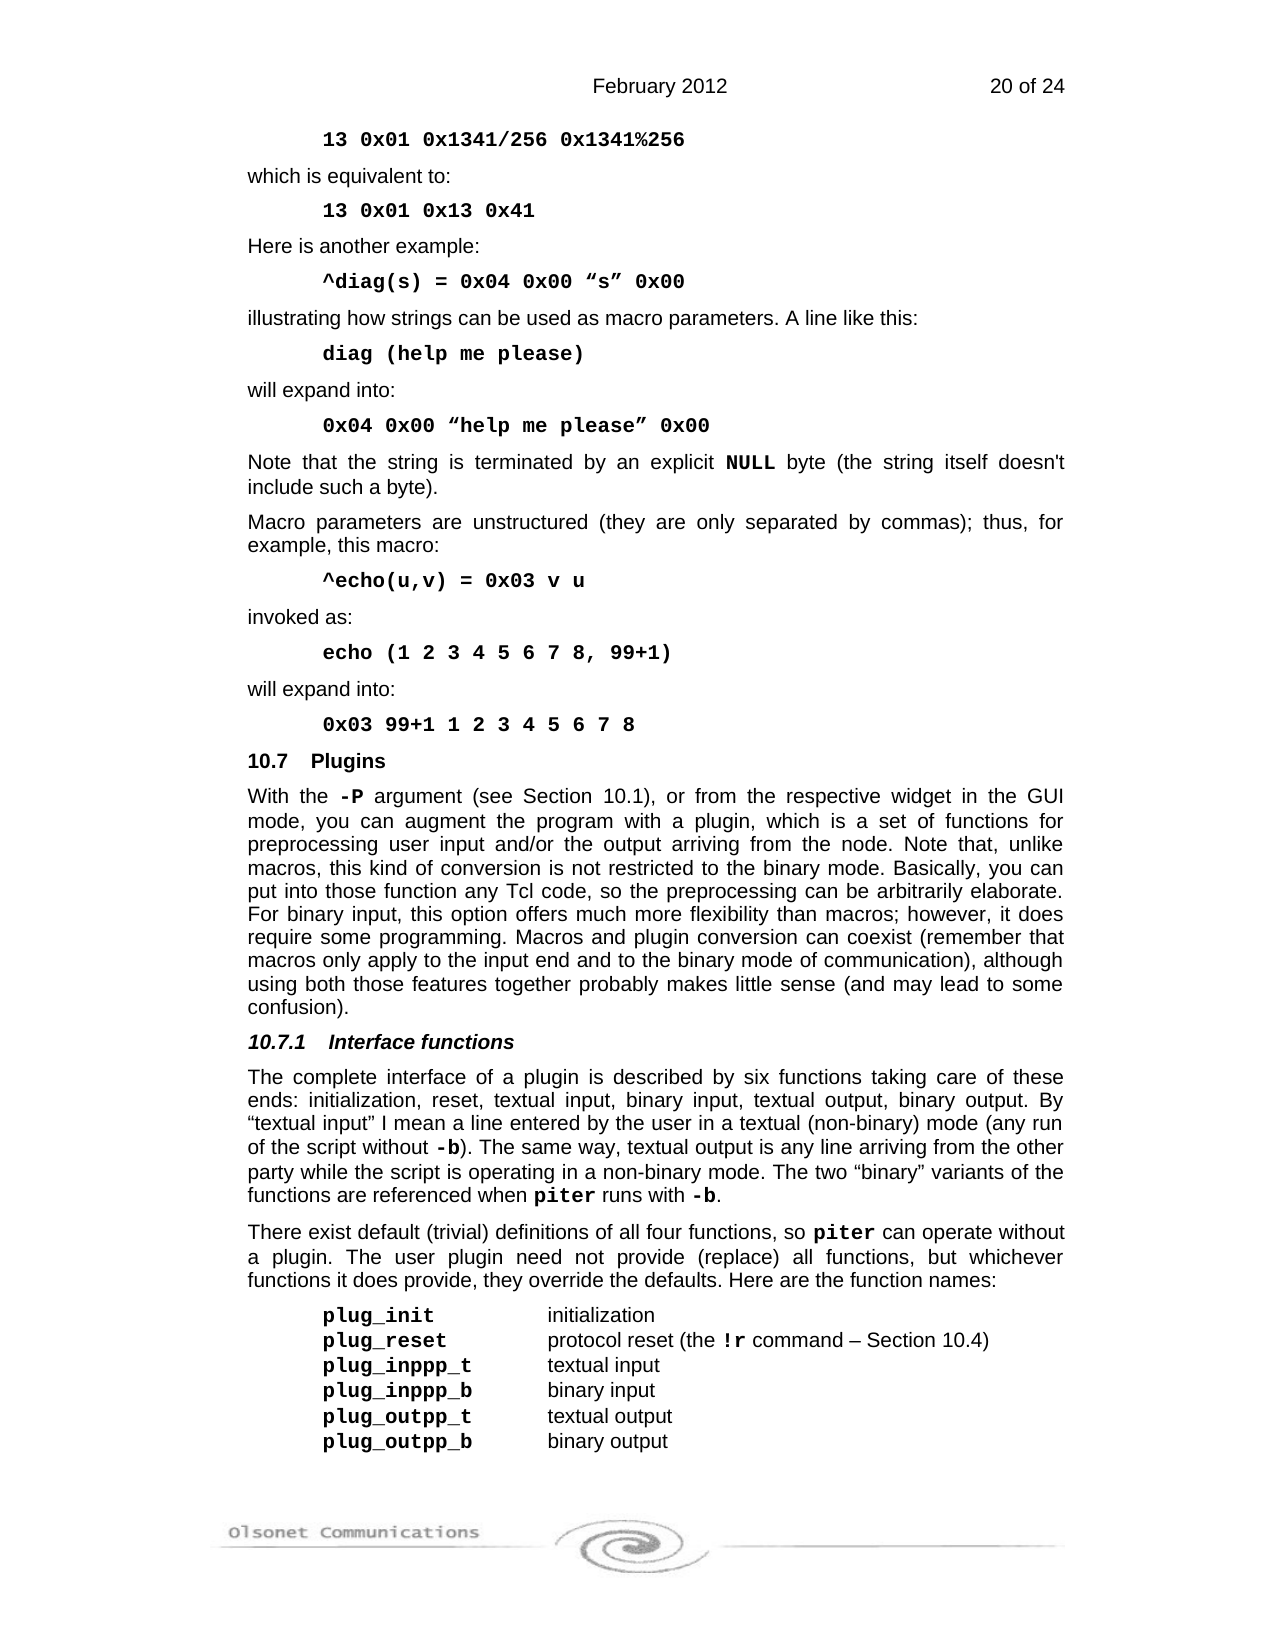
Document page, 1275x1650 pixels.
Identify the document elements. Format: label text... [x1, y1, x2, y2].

text There exist default (trivial) definitions of all four functions, so piter can operate without a plugin. The user plugin need not provide (replace) all functions, but whichever functions it does provide, they override the defaults. Here are the function names: [247, 1220, 1065, 1292]
text plug_inppp_b binary input [247, 1379, 1065, 1404]
text which is equivalent to: [247, 164, 1065, 188]
text diag (help me please) [247, 342, 1065, 367]
text ^diag(s) = 0x04 0x00 “s” 0x00 [247, 270, 1065, 295]
text plug_outpp_t textual output [247, 1404, 1065, 1429]
text 13 0x01 0x13 0x41 [247, 199, 1065, 223]
text 0x04 0x00 “help me please” 0x00 [247, 414, 1065, 439]
text illustrating how strings can be used as macro parameters. A line like this: [247, 307, 1065, 330]
text Macro parameters are unstructured (they are only separated by commas); thus, for example, this macro: [247, 511, 1065, 557]
text plug_inppp_t textual input [247, 1354, 1065, 1379]
text ^echo(u,v) = 0x03 v u [247, 569, 1065, 594]
text will expand into: [247, 379, 1065, 402]
text invoked as: [247, 606, 1065, 629]
text plug_reset protocol reset (the !r command – Section 10.4) [247, 1329, 1065, 1354]
text echo (1 2 3 4 5 6 7 8, 99+1) [247, 641, 1065, 666]
text Note that the string is terminated by an explicit NULL byte (the string itself doesn't include such a byte). [247, 451, 1065, 499]
text plug_outpp_b binary output [247, 1429, 1065, 1454]
text The complete interface of a plugin is described by six functions taking care of these ends: initialization, reset, textual input, binary input, textual output, binary output. By “textual input” I mean a line entered by the user in a textual (non-binary) mode (any run of the script without -b). The same way, textual output is any line arriving from the other party while the script is operating in a non-binary mode. The two “binary” variants of the functions are referenced when piter runs with -b. [247, 1066, 1065, 1209]
text 0x03 99+1 1 2 3 4 5 6 7 8 [247, 713, 1065, 738]
text Here is another example: [247, 235, 1065, 258]
picture [210, 1504, 1065, 1596]
subtitle Plugins [247, 749, 1065, 773]
text will expand into: [247, 678, 1065, 701]
text plug_init initialization [247, 1304, 1065, 1329]
text With the -P argument (see Section 10.1), or from the respective widget in the GUI mode, you can augment the program with a plugin, which is a set of functions for preprocessing user input and/or the output arriving from the node. Note that, unlike macros, this kind of conversion is not restricted to the binary mode. Basically, you can put into those function any Tcl code, so the preprocessing can be arbitrarily elaborate. For binary input, this option offers much more flexibility than macros; however, it does require some programming. Macros and plugin conversion can coexist (remember that macros only apply to the input end and to the binary mode of communication), although using both those features together probably makes little sense (and may lead to some confusion). [247, 784, 1065, 1019]
subtitle Interface functions [248, 1031, 1065, 1054]
text 13 0x01 0x1341/256 0x1341%256 [247, 128, 1065, 153]
